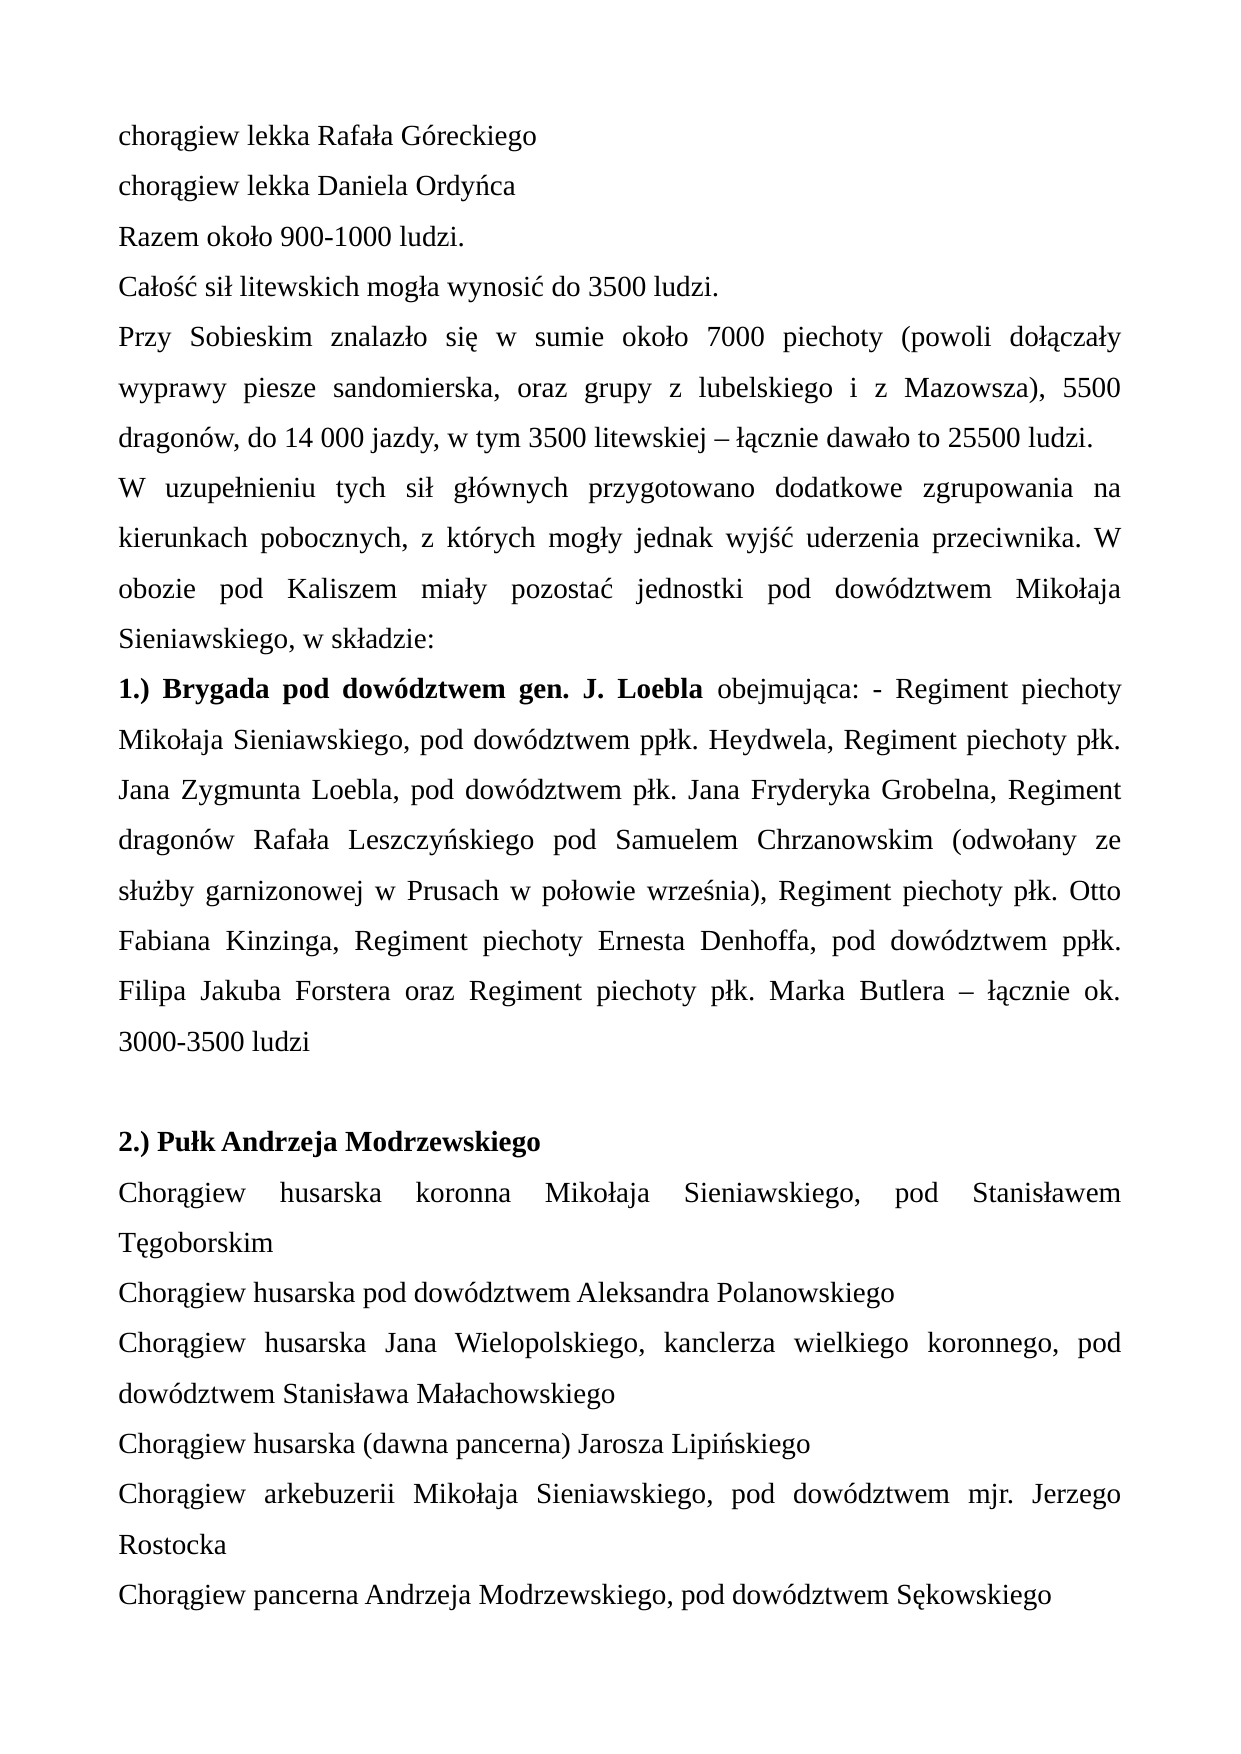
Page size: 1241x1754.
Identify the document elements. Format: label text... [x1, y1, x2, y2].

text 1.) Brygada pod dowództwem gen. J. Loebla obejmująca: - Regiment piechoty Mikołaja Sieniawskiego, pod dowództwem ppłk. Heydwela, Regiment piechoty płk. Jana Zygmunta Loebla, pod dowództwem płk. Jana Fryderyka Grobelna, Regiment dragonów Rafała Leszczyńskiego pod Samuelem Chrzanowskim (odwołany ze służby garnizonowej w Prusach w połowie września), Regiment piechoty płk. Otto Fabiana Kinzinga, Regiment piechoty Ernesta Denhoffa, pod dowództwem ppłk. Filipa Jakuba Forstera oraz Regiment piechoty płk. Marka Butlera – łącznie ok. 3000-3500 ludzi [118, 672, 1122, 1057]
text Całość sił litewskich mogła wynosić do 3500 ludzi. [118, 269, 1122, 303]
text chorągiew lekka Daniela Ordyńca [118, 168, 1122, 202]
text 2.) Pułk Andrzeja Modrzewskiego [118, 1124, 1122, 1158]
text Chorągiew husarska Jana Wielopolskiego, kanclerza wielkiego koronnego, pod dowództwem Stanisława Małachowskiego [118, 1326, 1122, 1409]
text W uzupełnieniu tych sił głównych przygotowano dodatkowe zgrupowania na kierunkach pobocznych, z których mogły jednak wyjść uderzenia przeciwnika. W obozie pod Kaliszem miały pozostać jednostki pod dowództwem Mikołaja Sieniawskiego, w składzie: [118, 470, 1122, 655]
text chorągiew lekka Rafała Góreckiego [118, 118, 1122, 152]
text Przy Sobieskim znalazło się w sumie około 7000 piechoty (powoli dołączały wyprawy piesze sandomierska, oraz grupy z lubelskiego i z Mazowsza), 5500 dragonów, do 14 000 jazdy, w tym 3500 litewskiej – łącznie dawało to 25500 ludzi. [118, 319, 1122, 453]
text Chorągiew husarska (dawna pancerna) Jarosza Lipińskiego [118, 1426, 1122, 1460]
text Chorągiew husarska koronna Mikołaja Sieniawskiego, pod Stanisławem Tęgoborskim [118, 1175, 1122, 1258]
text Chorągiew husarska pod dowództwem Aleksandra Polanowskiego [118, 1275, 1122, 1309]
text Chorągiew pancerna Andrzeja Modrzewskiego, pod dowództwem Sękowskiego [118, 1577, 1122, 1611]
text Razem około 900-1000 ludzi. [118, 219, 1122, 252]
text Chorągiew arkebuzerii Mikołaja Sieniawskiego, pod dowództwem mjr. Jerzego Rostocka [118, 1477, 1122, 1560]
